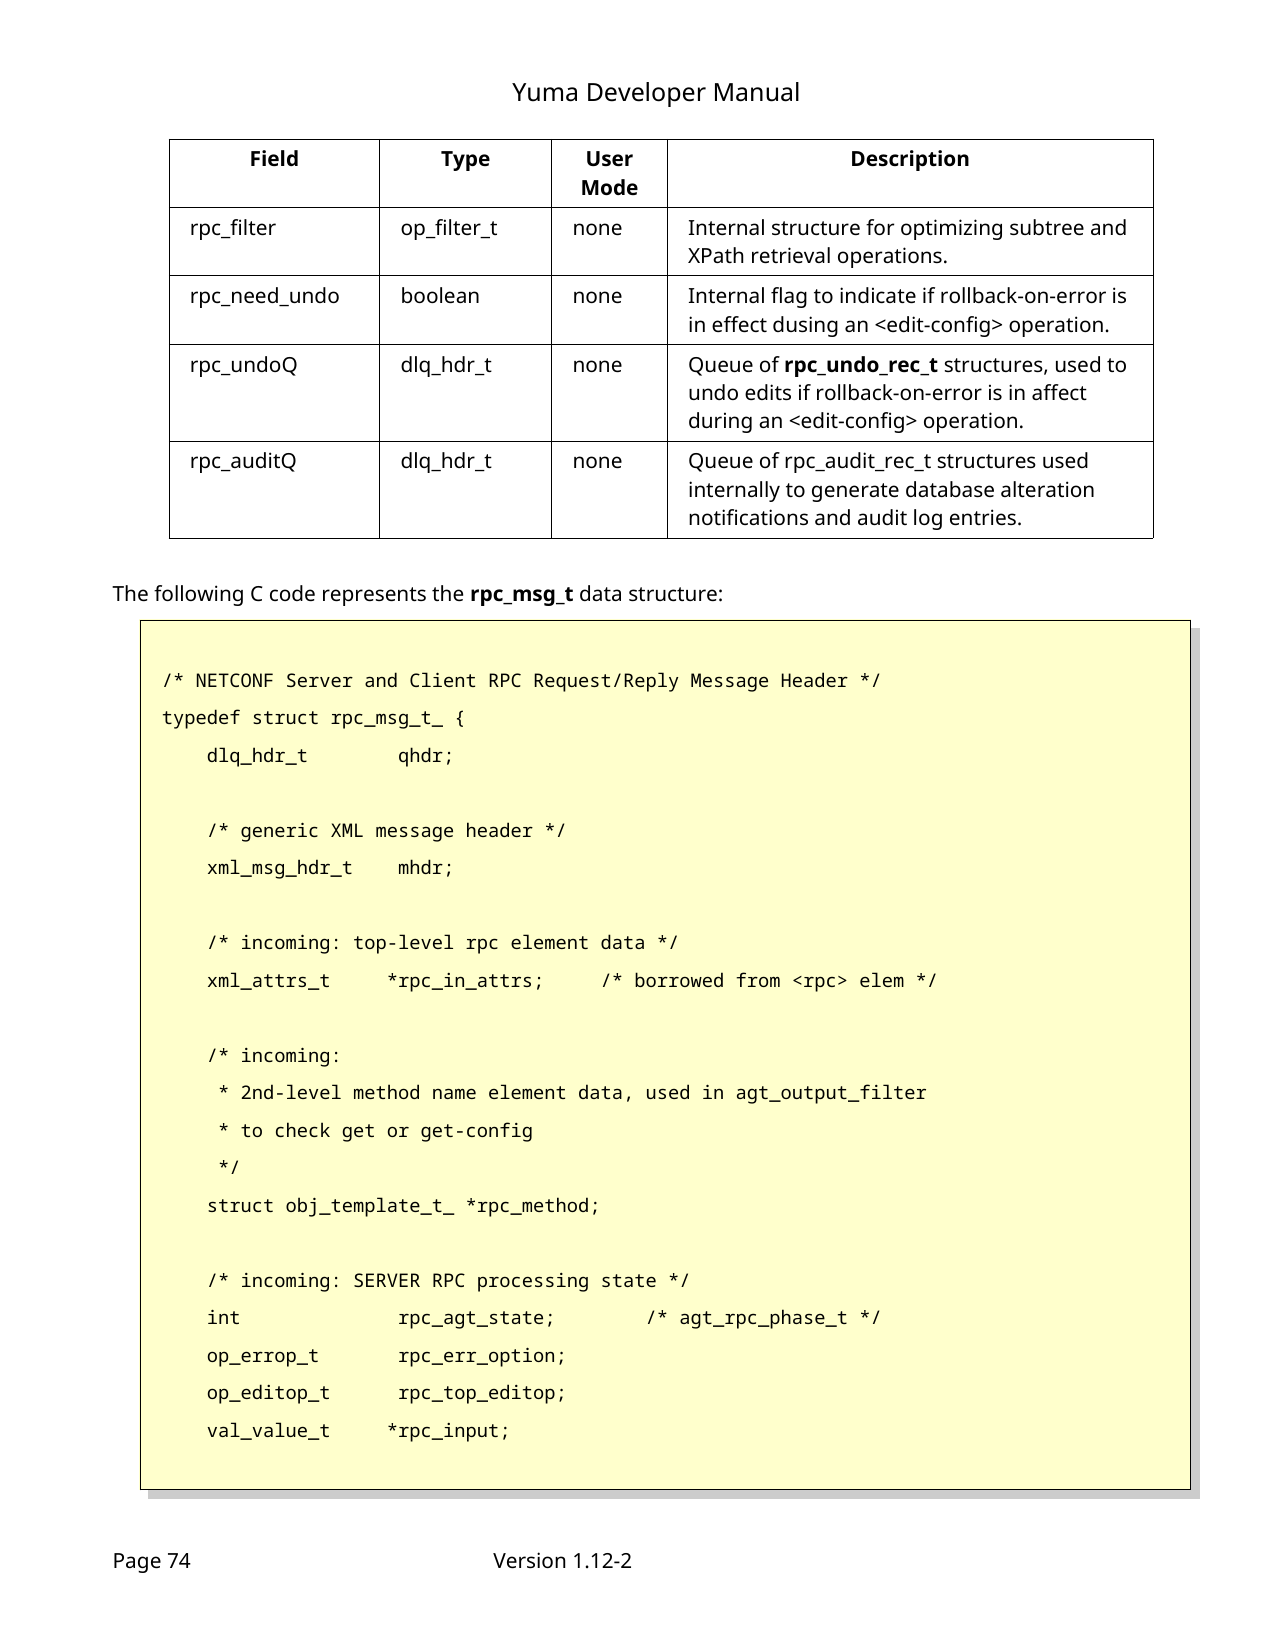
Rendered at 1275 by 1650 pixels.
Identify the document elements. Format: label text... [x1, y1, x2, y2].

table_cell none [552, 442, 667, 538]
table_header User Mode [552, 140, 667, 207]
table_cell none [552, 345, 667, 441]
table_cell Internal structure for optimizing subtree and XPath retrieval operations. [668, 208, 1153, 275]
table_cell rpc_filter [170, 208, 379, 275]
table_cell none [552, 208, 667, 275]
table_cell rpc_need_undo [170, 276, 379, 344]
table_cell Queue of rpc_audit_rec_t structures used internally to generate database alteration notifications and audit log entries. [668, 442, 1153, 538]
text typedef struct rpc_msg_t_ { [141, 694, 1190, 730]
text op_editop_t rpc_top_editop; [141, 1369, 1190, 1405]
text /* generic XML message header */ [141, 807, 1190, 843]
text int rpc_agt_state; /* agt_rpc_phase_t */ [141, 1294, 1190, 1330]
table_header Type [380, 140, 551, 207]
table_header Description [668, 140, 1153, 207]
table_cell Queue of rpc_undo_rec_t structures, used to undo edits if rollback-on-error is in affect during an <edit-config> operation. [668, 345, 1153, 441]
table_header Field [170, 140, 379, 207]
text val_value_t *rpc_input; [141, 1407, 1190, 1443]
table_cell dlq_hdr_t [380, 442, 551, 538]
table_cell dlq_hdr_t [380, 345, 551, 441]
text /* incoming: SERVER RPC processing state */ [141, 1257, 1190, 1293]
table_cell op_filter_t [380, 208, 551, 275]
text dlq_hdr_t qhdr; [141, 732, 1190, 768]
table_cell boolean [380, 276, 551, 344]
text * to check get or get-config [141, 1107, 1190, 1143]
text struct obj_template_t_ *rpc_method; [141, 1182, 1190, 1218]
text /* incoming: [141, 1032, 1190, 1068]
text The following C code represents the rpc_msg_t data structure: [112, 579, 1200, 607]
text */ [141, 1144, 1190, 1180]
table_cell none [552, 276, 667, 344]
text op_errop_t rpc_err_option; [141, 1332, 1190, 1368]
text /* NETCONF Server and Client RPC Request/Reply Message Header */ [141, 657, 1190, 693]
text xml_msg_hdr_t mhdr; [141, 844, 1190, 880]
table_cell rpc_undoQ [170, 345, 379, 441]
text xml_attrs_t *rpc_in_attrs; /* borrowed from <rpc> elem */ [141, 957, 1190, 993]
text * 2nd-level method name element data, used in agt_output_filter [141, 1069, 1190, 1105]
text /* incoming: top-level rpc element data */ [141, 919, 1190, 955]
table_cell Internal flag to indicate if rollback-on-error is in effect dusing an <edit-config> operation. [668, 276, 1153, 344]
table_cell rpc_auditQ [170, 442, 379, 538]
